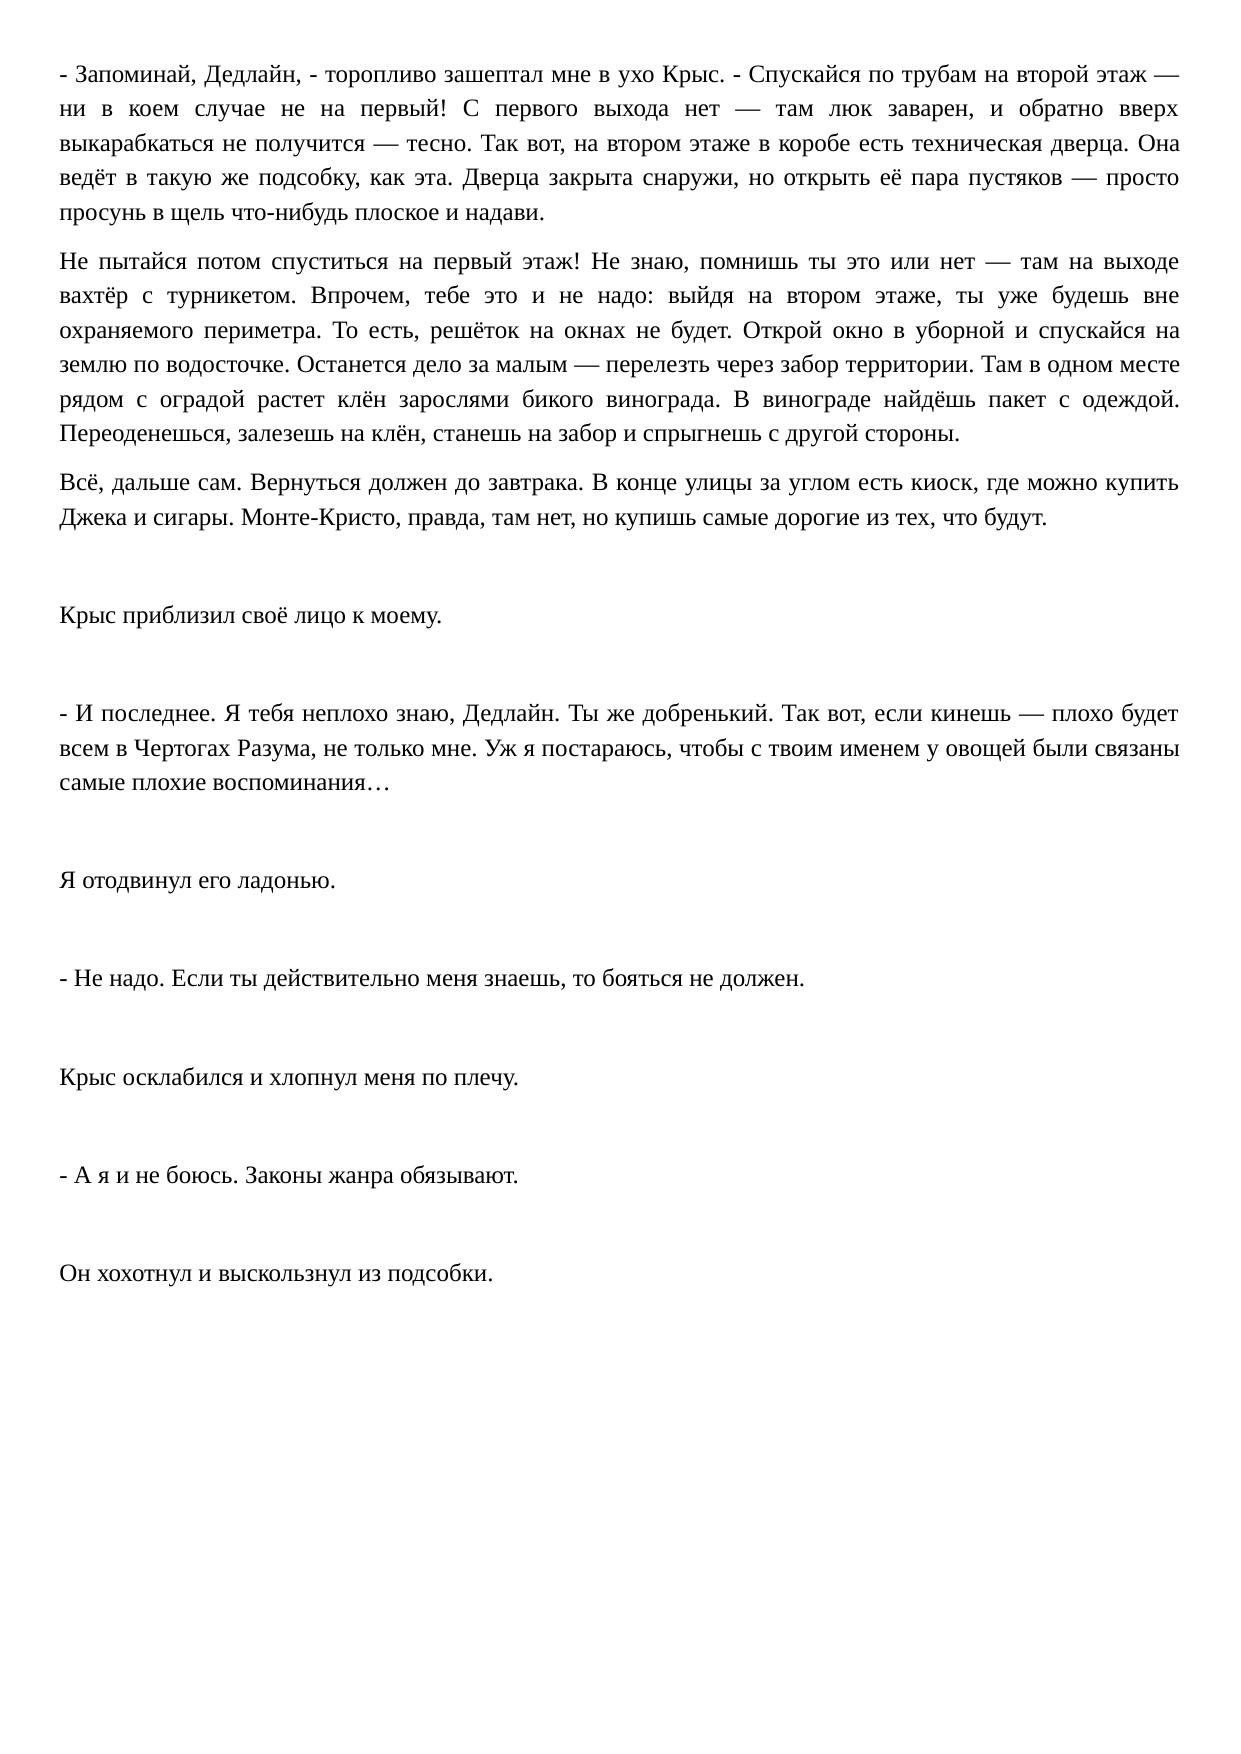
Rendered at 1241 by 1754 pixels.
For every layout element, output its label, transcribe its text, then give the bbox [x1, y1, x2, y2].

text - А я и не боюсь. Законы жанра обязывают. [59, 1160, 1181, 1188]
text Всё, дальше сам. Вернуться должен до завтрака. В конце улицы за углом есть киоск, где можно купить Джека и сигары. Монте-Кристо, правда, там нет, но купишь самые дорогие из тех, что будут. [59, 467, 1181, 531]
text Я отодвинул его ладонью. [59, 865, 1181, 894]
text - И последнее. Я тебя неплохо знаю, Дедлайн. Ты же добренький. Так вот, если кинешь — плохо будет всем в Чертогах Разума, не только мне. Уж я постараюсь, чтобы с твоим именем у овощей были связаны самые плохие воспоминания… [59, 698, 1181, 796]
text Не пытайся потом спуститься на первый этаж! Не знаю, помнишь ты это или нет — там на выходе вахтёр c турникетом. Впрочем, тебе это и не надо: выйдя на втором этаже, ты уже будешь вне охраняемого периметра. То есть, решёток на окнах не будет. Открой окно в уборной и спускайся на землю по водосточке. Останется дело за малым — перелезть через забор территории. Там в одном месте рядом с оградой растет клён зарослями бикого винограда. В винограде найдёшь пакет с одеждой. Переоденешься, залезешь на клён, станешь на забор и спрыгнешь с другой стороны. [59, 246, 1181, 447]
text - Не надо. Если ты действительно меня знаешь, то бояться не должен. [59, 963, 1181, 992]
text Крыс приблизил своё лицо к моему. [59, 600, 1181, 629]
text Он хохотнул и выскользнул из подсобки. [59, 1258, 1181, 1287]
text Крыс осклабился и хлопнул меня по плечу. [59, 1062, 1181, 1090]
text - Запоминай, Дедлайн, - торопливо зашептал мне в ухо Крыс. - Спускайся по трубам на второй этаж — ни в коем случае не на первый! С первого выхода нет — там люк заварен, и обратно вверх выкарабкаться не получится — тесно. Так вот, на втором этаже в коробе есть техническая дверца. Она ведёт в такую же подсобку, как эта. Дверца закрыта снаружи, но открыть её пара пустяков — просто просунь в щель что-нибудь плоское и надави. [59, 59, 1181, 226]
